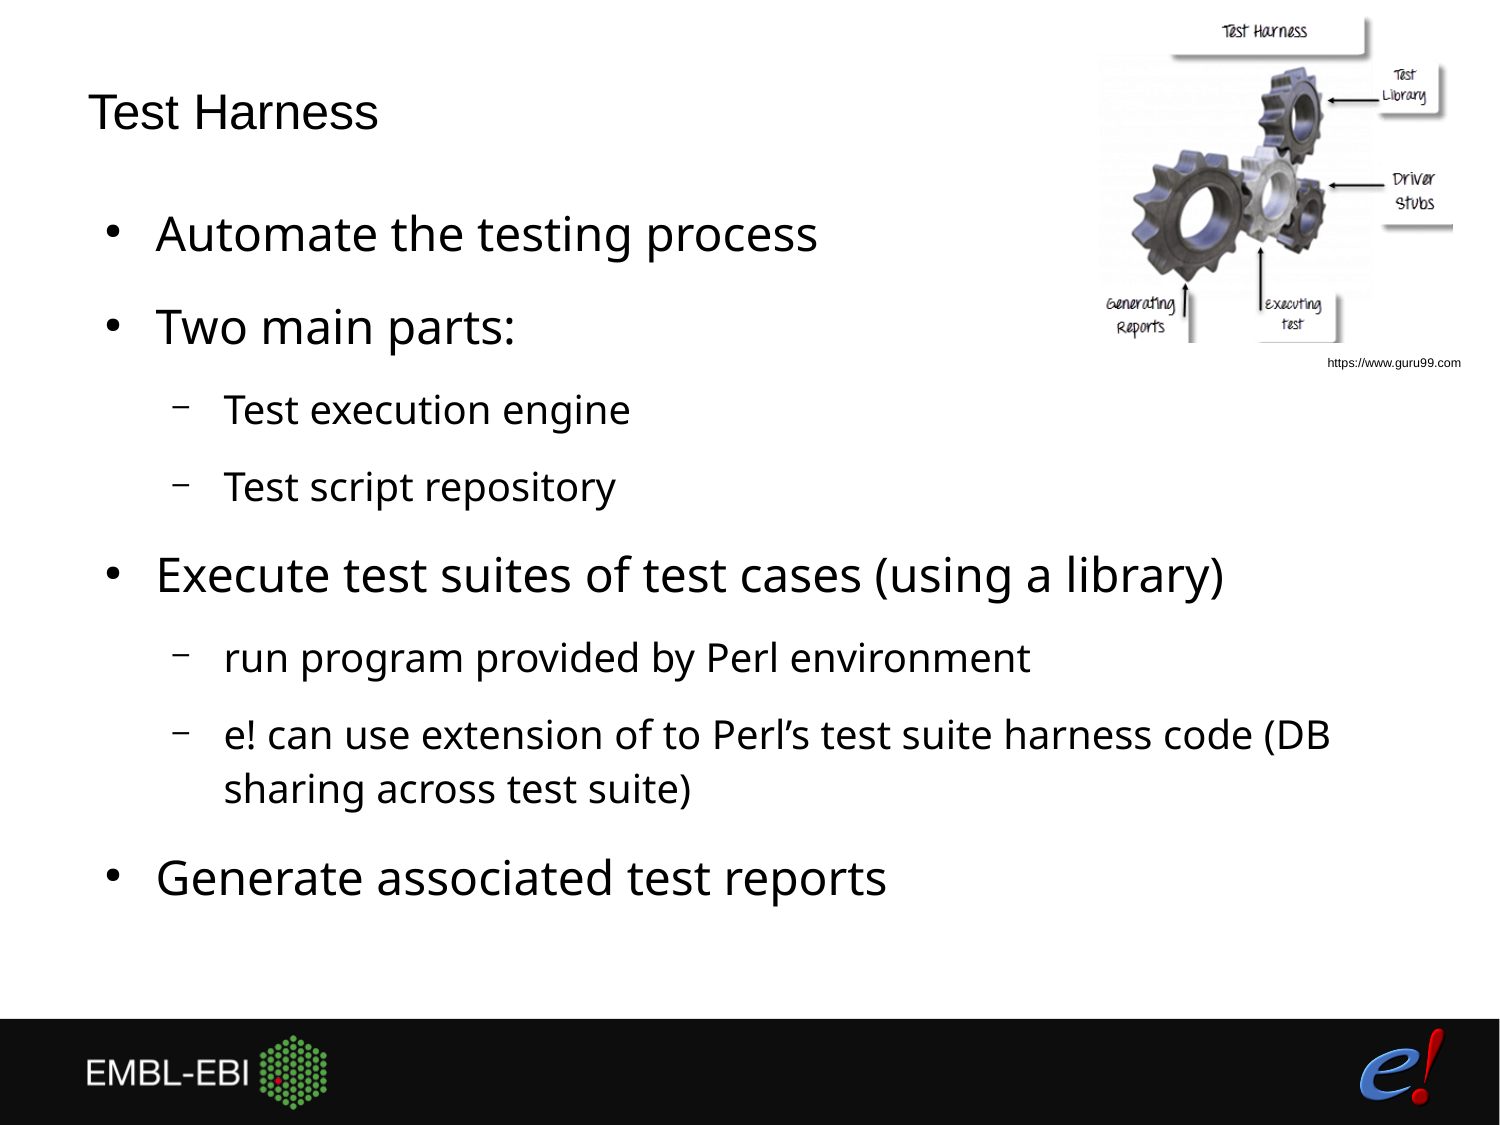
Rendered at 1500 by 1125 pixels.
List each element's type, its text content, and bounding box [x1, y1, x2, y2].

picture [87, 1035, 327, 1110]
picture [1099, 15, 1453, 343]
picture [1357, 1026, 1448, 1112]
text_box https://www.guru99.com [1312, 349, 1477, 378]
list Automate the testing process Two main parts: Test execution engine Test script repository Execute test suites of test cases (using a library) run program provided by Perl environment e! can use extension of to Perl’s test suite harness code (DB sharing across test suite) Generate associated test reports [87, 200, 1425, 914]
title Test Harness [87, 50, 1099, 175]
